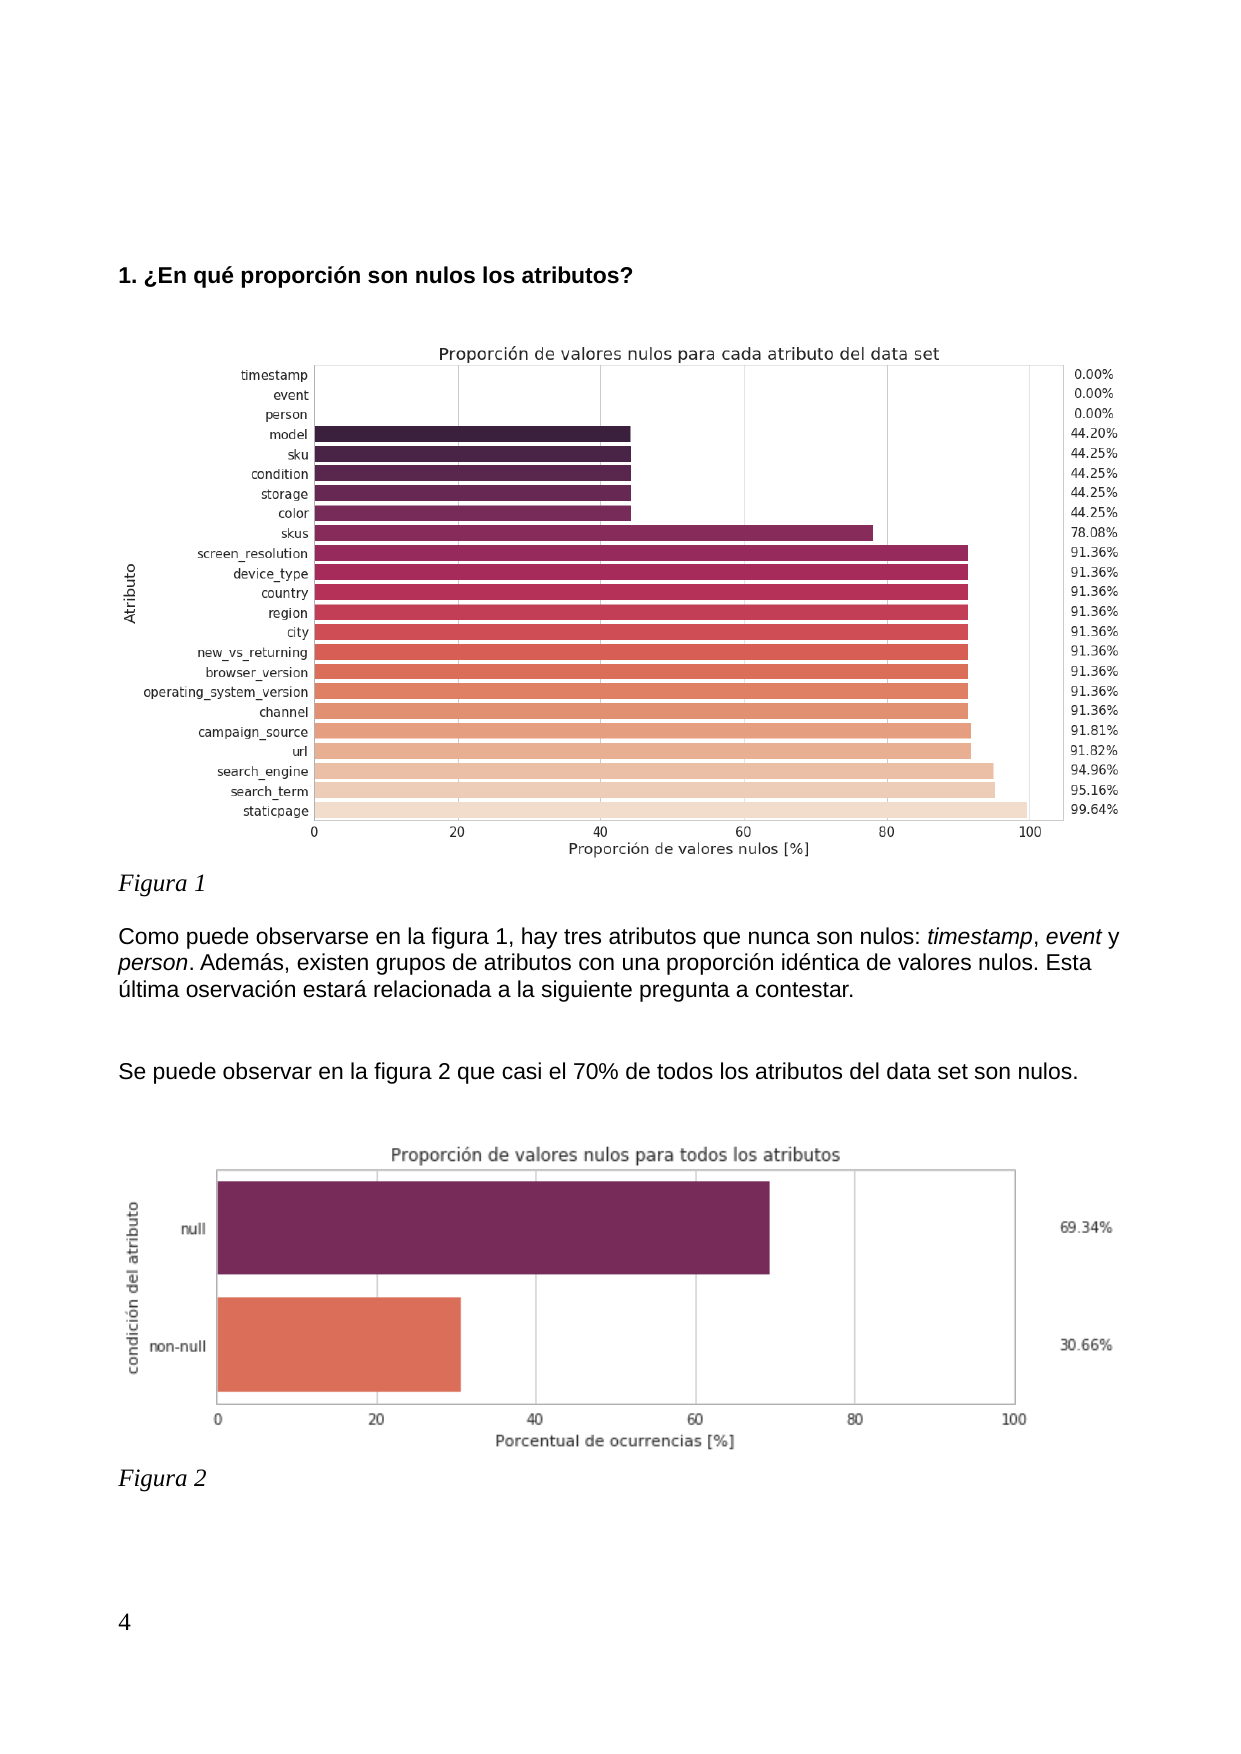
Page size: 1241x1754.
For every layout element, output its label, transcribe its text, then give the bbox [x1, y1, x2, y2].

text Como puede observarse en la figura 1, hay tres atributos que nunca son nulos: timestamp, event y person. Además, existen grupos de atributos con una proporción idéntica de valores nulos. Esta última oservación estará relacionada a la siguiente pregunta a contestar. [118, 923, 1122, 1002]
text Figura 2 [118, 1458, 1122, 1491]
picture [118, 340, 1123, 863]
text Figura 1 [118, 863, 1122, 897]
text Se puede observar en la figura 2 que casi el 70% de todos los atributos del data set son nulos. [118, 1058, 1122, 1084]
picture [118, 1137, 1123, 1458]
subtitle 1. ¿En qué proporción son nulos los atributos? [118, 262, 1122, 289]
